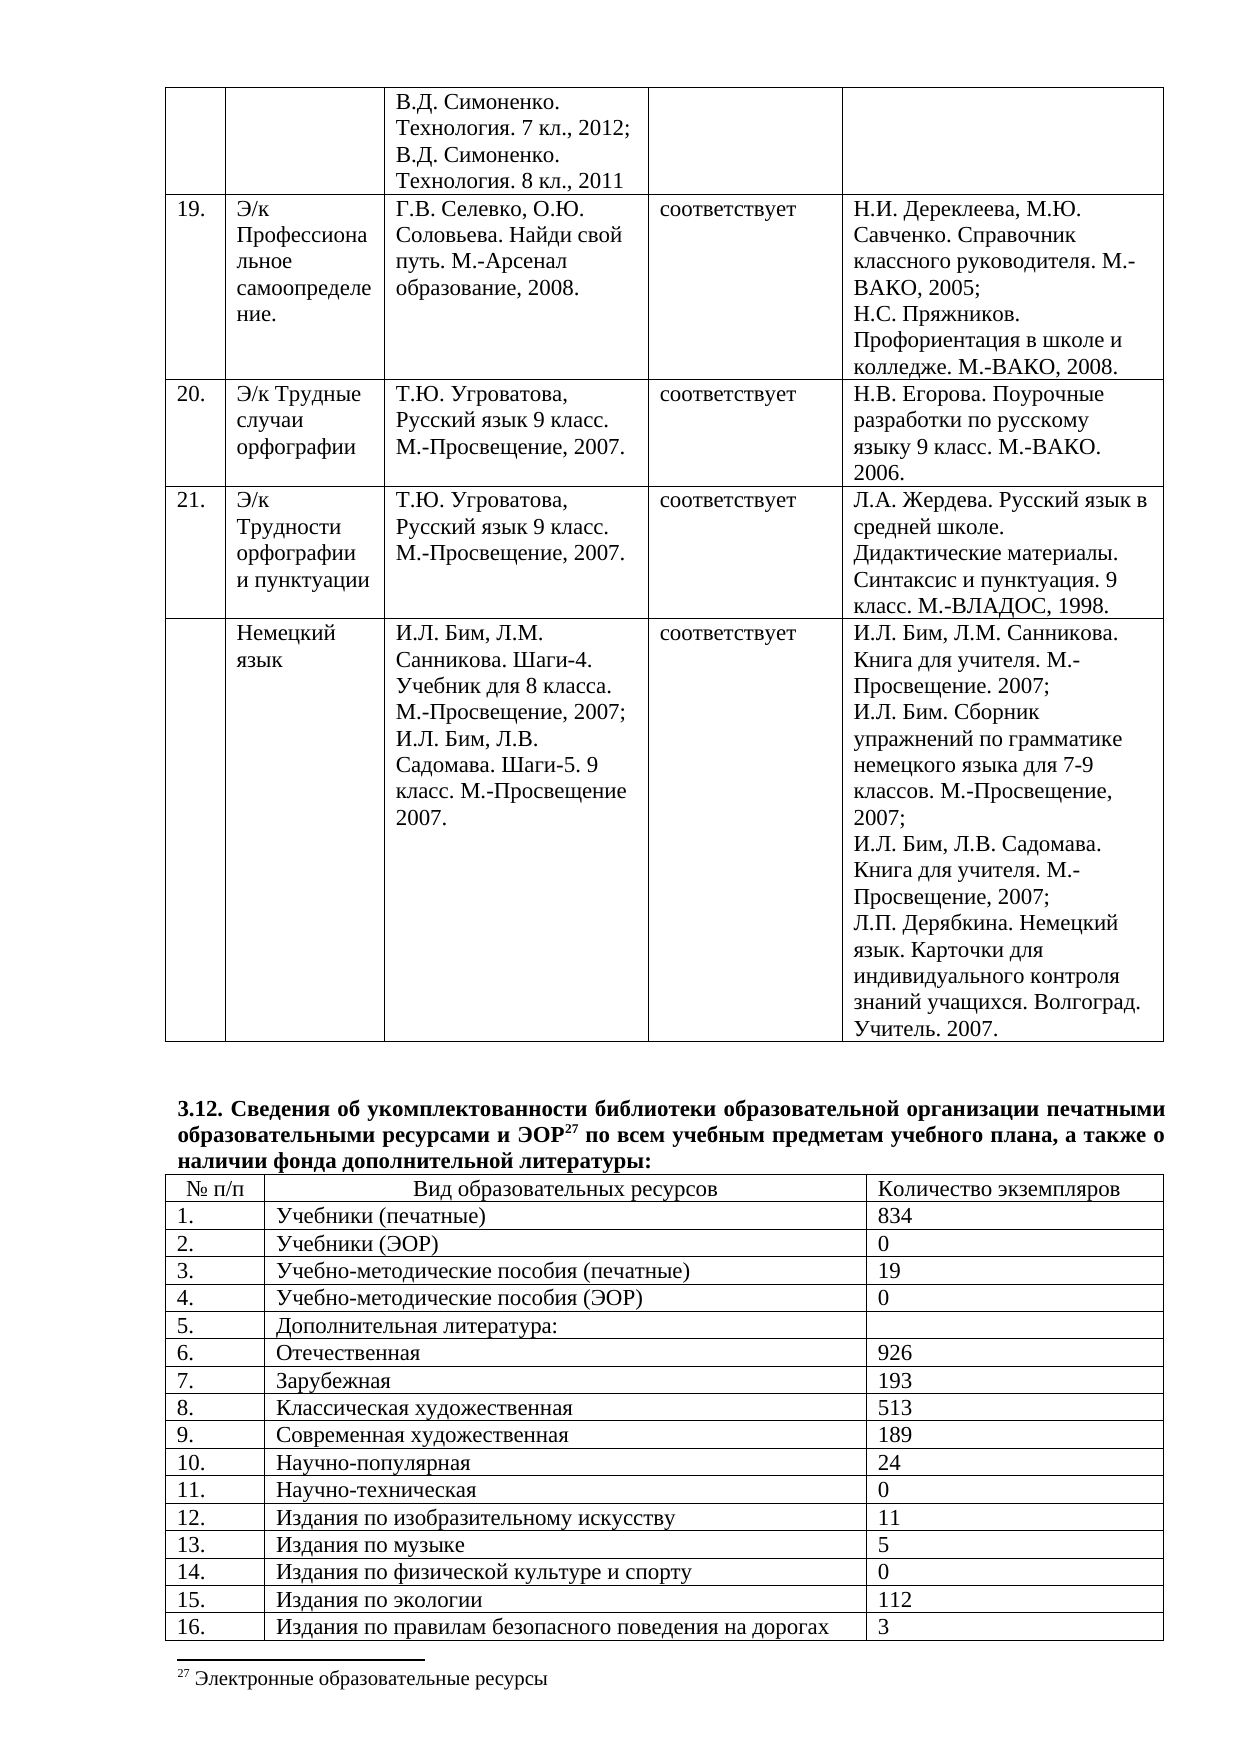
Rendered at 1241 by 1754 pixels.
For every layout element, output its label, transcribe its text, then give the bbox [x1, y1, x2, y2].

table_cell Учебники (ЭОР) [265, 1230, 866, 1256]
table_cell 0 [867, 1476, 1163, 1503]
table_cell 0 [867, 1285, 1163, 1311]
table_cell 10. [166, 1449, 264, 1475]
table_cell 0 [867, 1230, 1163, 1256]
table_cell Издания по правилам безопасного поведения на дорогах [265, 1613, 866, 1639]
table_cell соответствует [649, 487, 842, 618]
table_cell 14. [166, 1559, 264, 1585]
table_cell 3 [867, 1613, 1163, 1639]
table_cell Н.И. Дереклеева, М.Ю. Савченко. Справочник классного руководителя. М.-ВАКО, 2005; Н.С. Пряжников. Профориентация в школе и колледже. М.-ВАКО, 2008. [843, 195, 1163, 379]
table_cell Л.А. Жердева. Русский язык в средней школе. Дидактические материалы. Синтаксис и пунктуация. 9 класс. М.-ВЛАДОС, 1998. [843, 487, 1163, 618]
table_header № п/п [166, 1175, 264, 1201]
table_cell 9. [166, 1421, 264, 1448]
table_cell 834 [867, 1202, 1163, 1229]
table_cell [166, 619, 225, 1041]
table_cell [867, 1312, 1163, 1338]
table_cell 24 [867, 1449, 1163, 1475]
table_cell 513 [867, 1394, 1163, 1420]
table_cell Учебно-методические пособия (печатные) [265, 1257, 866, 1283]
table_cell Э/к Трудности орфографии и пунктуации [226, 487, 384, 618]
table_cell 0 [867, 1559, 1163, 1585]
table_cell Э/к Трудные случаи орфографии [226, 380, 384, 486]
table_cell Н.В. Егорова. Поурочные разработки по русскому языку 9 класс. М.-ВАКО. 2006. [843, 380, 1163, 486]
table_cell 5 [867, 1531, 1163, 1557]
table_cell соответствует [649, 619, 842, 1041]
table_cell Т.Ю. Угроватова, Русский язык 9 класс. М.-Просвещение, 2007. [385, 487, 648, 618]
table_cell В.Д. Симоненко. Технология. 7 кл., 2012; В.Д. Симоненко. Технология. 8 кл., 2011 [385, 88, 648, 193]
table_cell 20. [166, 380, 225, 486]
table_cell 189 [867, 1421, 1163, 1448]
table_cell Отечественная [265, 1339, 866, 1366]
table_cell Г.В. Селевко, О.Ю. Соловьева. Найди свой путь. М.-Арсенал образование, 2008. [385, 195, 648, 379]
table_cell 11 [867, 1504, 1163, 1530]
table_cell 5. [166, 1312, 264, 1338]
table_cell 3. [166, 1257, 264, 1283]
table_cell 4. [166, 1285, 264, 1311]
table_cell 12. [166, 1504, 264, 1530]
table_cell 19 [867, 1257, 1163, 1283]
table_cell [166, 88, 225, 193]
table_cell Дополнительная литература: [265, 1312, 866, 1338]
table_cell [843, 88, 1163, 193]
table_cell [226, 88, 384, 193]
table_cell 2. [166, 1230, 264, 1256]
table_cell Классическая художественная [265, 1394, 866, 1420]
table_header Вид образовательных ресурсов [265, 1175, 866, 1201]
text Электронные образовательные ресурсы [177, 1666, 1166, 1690]
table_cell 16. [166, 1613, 264, 1639]
table_cell соответствует [649, 380, 842, 486]
table_cell 15. [166, 1586, 264, 1612]
table_cell 6. [166, 1339, 264, 1366]
table_cell соответствует [649, 195, 842, 379]
table_cell Учебники (печатные) [265, 1202, 866, 1229]
table_cell [649, 88, 842, 193]
table_cell Э/к Профессиональное самоопределение. [226, 195, 384, 379]
table_cell И.Л. Бим, Л.М. Санникова. Шаги-4. Учебник для 8 класса. М.-Просвещение, 2007; И.Л. Бим, Л.В. Садомава. Шаги-5. 9 класс. М.-Просвещение 2007. [385, 619, 648, 1041]
text 3.12. Сведения об укомплектованности библиотеки образовательной организации печатными образовательными ресурсами и ЭОР по всем учебным предметам учебного плана, а также о наличии фонда дополнительной литературы: [177, 1095, 1166, 1174]
table_cell Издания по музыке [265, 1531, 866, 1557]
table_cell Современная художественная [265, 1421, 866, 1448]
table_cell Учебно-методические пособия (ЭОР) [265, 1285, 866, 1311]
table_cell Издания по физической культуре и спорту [265, 1559, 866, 1585]
table_cell Издания по экологии [265, 1586, 866, 1612]
table_cell 8. [166, 1394, 264, 1420]
table_cell 21. [166, 487, 225, 618]
table_cell 193 [867, 1367, 1163, 1393]
table_cell 112 [867, 1586, 1163, 1612]
table_cell Научно-популярная [265, 1449, 866, 1475]
table_cell 19. [166, 195, 225, 379]
table_cell 13. [166, 1531, 264, 1557]
table_cell 7. [166, 1367, 264, 1393]
table_header Количество экземпляров [867, 1175, 1163, 1201]
table_cell Зарубежная [265, 1367, 866, 1393]
table_cell Немецкий язык [226, 619, 384, 1041]
table_cell 11. [166, 1476, 264, 1503]
table_cell Издания по изобразительному искусству [265, 1504, 866, 1530]
table_cell Научно-техническая [265, 1476, 866, 1503]
table_cell И.Л. Бим, Л.М. Санникова. Книга для учителя. М.-Просвещение. 2007; И.Л. Бим. Сборник упражнений по грамматике немецкого языка для 7-9 классов. М.-Просвещение, 2007; И.Л. Бим, Л.В. Садомава. Книга для учителя. М.-Просвещение, 2007; Л.П. Дерябкина. Немецкий язык. Карточки для индивидуального контроля знаний учащихся. Волгоград. Учитель. 2007. [843, 619, 1163, 1041]
table_cell Т.Ю. Угроватова, Русский язык 9 класс. М.-Просвещение, 2007. [385, 380, 648, 486]
table_cell 926 [867, 1339, 1163, 1366]
table_cell 1. [166, 1202, 264, 1229]
